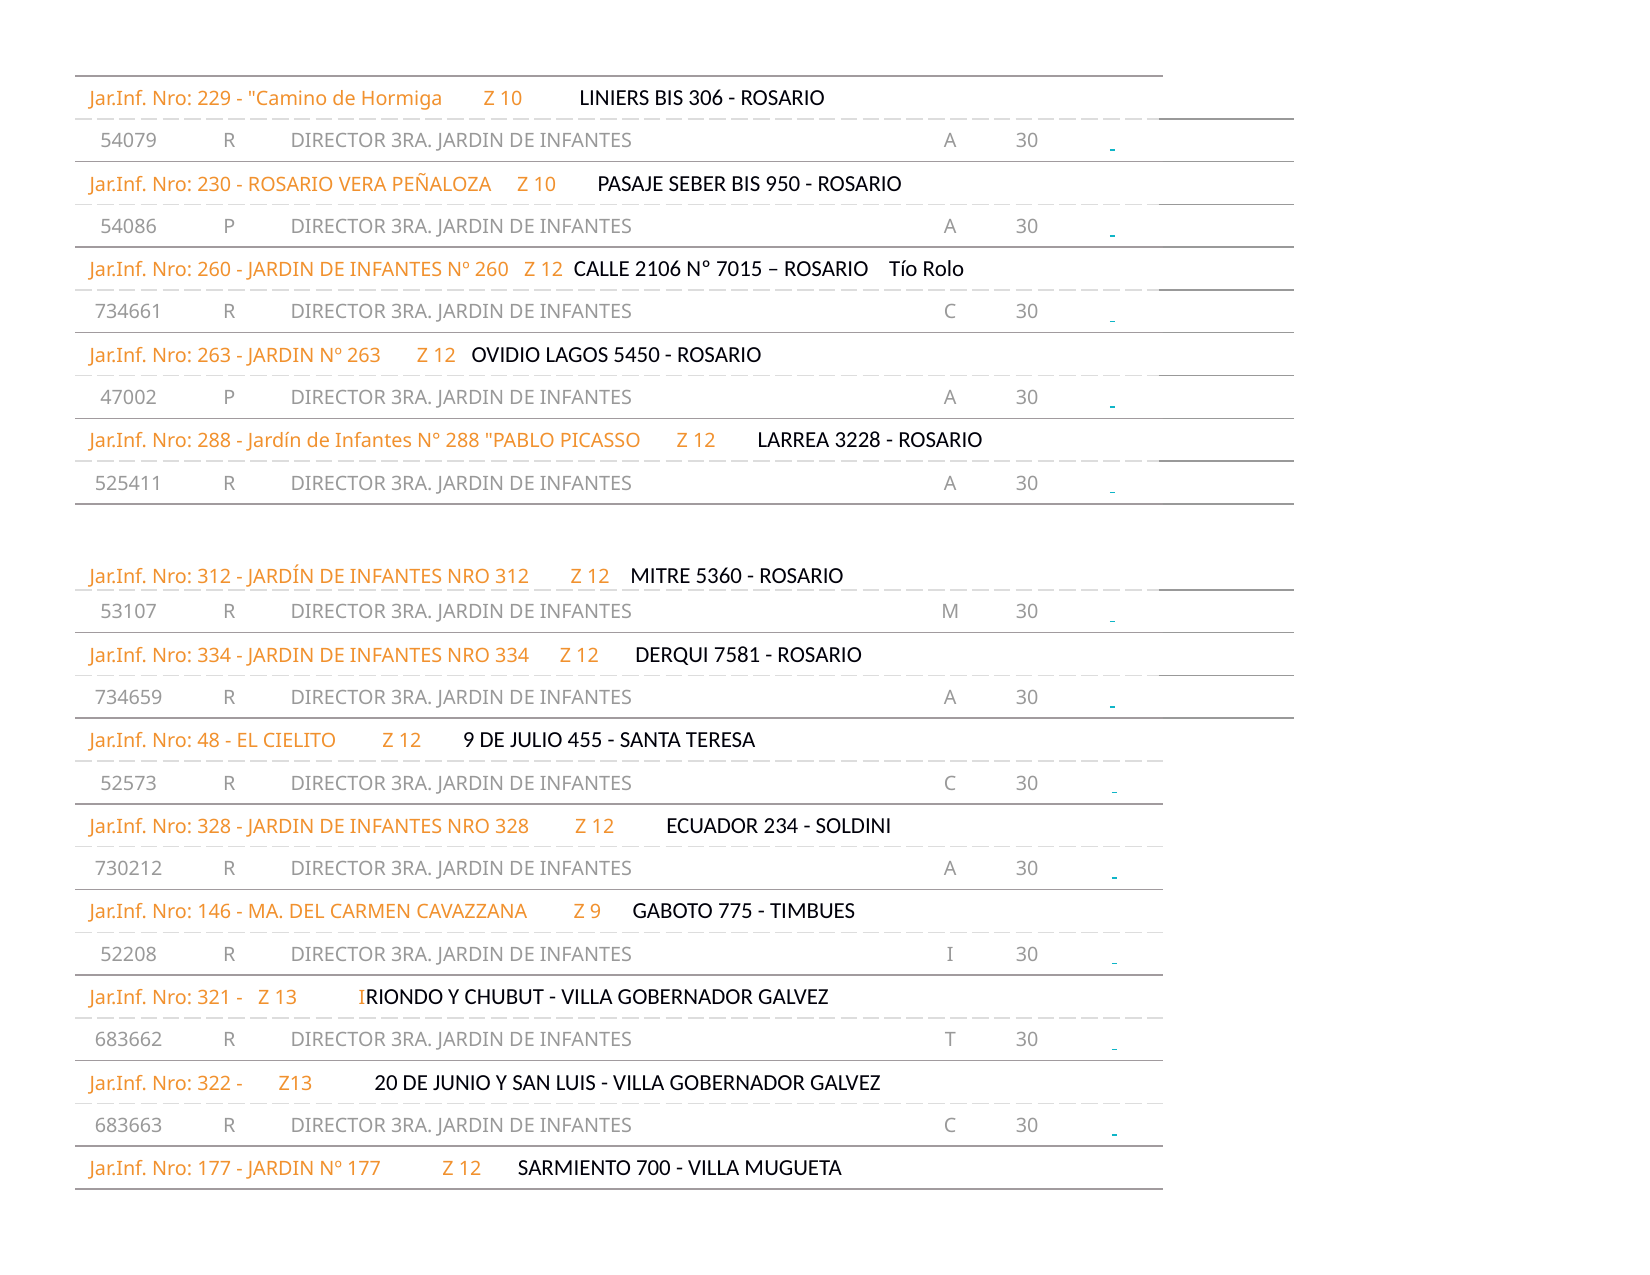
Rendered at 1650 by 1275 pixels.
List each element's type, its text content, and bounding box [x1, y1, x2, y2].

table_cell [1163, 591, 1196, 632]
table_cell [1261, 162, 1294, 203]
table_cell [1229, 120, 1261, 161]
table_cell [1159, 120, 1163, 161]
table_cell [1261, 633, 1294, 674]
table_cell [1196, 931, 1228, 974]
table_cell [1196, 120, 1228, 161]
table_cell [1261, 333, 1294, 375]
table_cell 30 [988, 460, 1065, 503]
table_cell [1261, 760, 1294, 803]
table_cell [663, 1017, 912, 1060]
table_cell 30 [988, 846, 1065, 888]
table_cell [1196, 376, 1228, 417]
table_cell [663, 204, 912, 246]
table_cell I [912, 931, 988, 974]
table_cell T [912, 1017, 988, 1060]
table_cell C [912, 1103, 988, 1145]
table_cell [663, 589, 912, 632]
table_cell [1261, 205, 1294, 246]
table_cell 54086 [75, 204, 182, 246]
table_cell [1229, 760, 1261, 803]
table_cell 53107 [75, 589, 182, 632]
table_cell [1163, 633, 1196, 674]
table_cell [1065, 931, 1163, 974]
table_cell [1163, 333, 1196, 375]
table_cell [1163, 248, 1196, 289]
table_cell DIRECTOR 3RA. JARDIN DE INFANTES [276, 375, 663, 417]
table_cell [1229, 1060, 1261, 1103]
table_cell [1196, 760, 1228, 803]
table_cell 734661 [75, 289, 182, 332]
table_cell Jar.Inf. Nro: 328 - JARDIN DE INFANTES NRO 328 Z 12 ECUADOR 234 - SOLDINI [75, 805, 1163, 846]
table_cell [1196, 248, 1228, 289]
table_cell [1159, 676, 1163, 717]
table_cell 30 [988, 931, 1065, 974]
table_cell A [912, 846, 988, 888]
table_cell P [182, 204, 276, 246]
table_cell [1261, 120, 1294, 161]
table_cell [663, 846, 912, 888]
table_cell [1229, 591, 1261, 632]
table_cell [1229, 889, 1261, 931]
table_cell [1229, 719, 1261, 760]
table_cell [1163, 931, 1196, 974]
table_cell [1159, 462, 1163, 503]
table_cell [1229, 1145, 1261, 1188]
table_cell [1229, 974, 1261, 1017]
table_cell [663, 675, 912, 717]
table_cell [1196, 1145, 1228, 1188]
table_cell [1163, 676, 1196, 717]
table_cell [1163, 1017, 1196, 1060]
table_cell DIRECTOR 3RA. JARDIN DE INFANTES [276, 760, 663, 803]
table_cell [1065, 118, 1159, 161]
table_cell Jar.Inf. Nro: 177 - JARDIN Nº 177 Z 12 SARMIENTO 700 - VILLA MUGUETA [75, 1147, 1163, 1188]
table_cell [663, 289, 912, 332]
table_cell [1229, 1103, 1261, 1145]
table_cell [1229, 676, 1261, 717]
table_cell [1065, 589, 1159, 632]
table_cell 525411 [75, 460, 182, 503]
table_cell [1196, 291, 1228, 332]
table_cell [663, 931, 912, 974]
table_cell [1196, 419, 1228, 460]
table_cell [1065, 204, 1159, 246]
table_cell [1163, 120, 1196, 161]
table_cell Jar.Inf. Nro: 146 - MA. DEL CARMEN CAVAZZANA Z 9 GABOTO 775 - TIMBUES [75, 890, 1163, 931]
table_cell [1229, 75, 1261, 118]
table_cell [1163, 1145, 1196, 1188]
table_cell [663, 118, 912, 161]
table_cell Jar.Inf. Nro: 230 - ROSARIO VERA PEÑALOZA Z 10 PASAJE SEBER BIS 950 - ROSARIO [75, 162, 1163, 203]
table_cell [1229, 162, 1261, 203]
table_cell A [912, 675, 988, 717]
table_cell R [182, 931, 276, 974]
table_cell DIRECTOR 3RA. JARDIN DE INFANTES [276, 118, 663, 161]
table_cell [1229, 291, 1261, 332]
table_cell A [912, 375, 988, 417]
table_cell A [912, 460, 988, 503]
table_cell [1261, 846, 1294, 888]
table_cell [1261, 291, 1294, 332]
table_cell [1196, 462, 1228, 503]
table_cell [1229, 846, 1261, 888]
table_cell [1159, 376, 1163, 417]
table_cell [1163, 1060, 1196, 1103]
table_cell [1229, 505, 1261, 589]
table_cell [1065, 289, 1159, 332]
table_cell Jar.Inf. Nro: 229 - "Camino de Hormiga Z 10 LINIERS BIS 306 - ROSARIO [75, 77, 1163, 118]
table_cell [1159, 591, 1163, 632]
table_cell [1261, 1103, 1294, 1145]
table_cell [1196, 1060, 1228, 1103]
table_cell [1163, 760, 1196, 803]
table_cell [1261, 974, 1294, 1017]
table_cell [663, 760, 912, 803]
table_cell [1065, 760, 1163, 803]
table_cell [1163, 889, 1196, 931]
table_cell [1261, 419, 1294, 460]
table_cell [1065, 846, 1163, 888]
table_cell [1196, 75, 1228, 118]
table_cell DIRECTOR 3RA. JARDIN DE INFANTES [276, 1103, 663, 1145]
table_cell [1261, 1145, 1294, 1188]
table_cell [1196, 1103, 1228, 1145]
table_cell Jar.Inf. Nro: 322 - Z13 20 DE JUNIO Y SAN LUIS - VILLA GOBERNADOR GALVEZ [75, 1061, 1163, 1103]
table_cell R [182, 118, 276, 161]
table_cell [1196, 633, 1228, 674]
table_cell [1261, 803, 1294, 846]
table_cell Jar.Inf. Nro: 288 - Jardín de Infantes N° 288 "PABLO PICASSO Z 12 LARREA 3228 - ROSARIO [75, 419, 1163, 460]
table_cell [1229, 248, 1261, 289]
table_cell [1261, 75, 1294, 118]
table_cell Jar.Inf. Nro: 260 - JARDIN DE INFANTES Nº 260 Z 12 CALLE 2106 Nº 7015 – ROSARIO Tío Rolo [75, 248, 1163, 289]
table_cell DIRECTOR 3RA. JARDIN DE INFANTES [276, 931, 663, 974]
table_cell C [912, 289, 988, 332]
table_cell [1065, 1103, 1163, 1145]
table_cell Jar.Inf. Nro: 263 - JARDIN Nº 263 Z 12 OVIDIO LAGOS 5450 - ROSARIO [75, 333, 1163, 375]
table_cell [1261, 505, 1294, 589]
table_cell R [182, 760, 276, 803]
table_cell [663, 375, 912, 417]
table_cell [1163, 291, 1196, 332]
table_cell [1229, 419, 1261, 460]
table_cell [1229, 333, 1261, 375]
table_cell [1229, 633, 1261, 674]
table_cell [1261, 931, 1294, 974]
table_cell 30 [988, 1103, 1065, 1145]
table_cell [1229, 931, 1261, 974]
table_cell [1065, 375, 1159, 417]
table_cell [1065, 675, 1159, 717]
table_cell [1196, 974, 1228, 1017]
table_cell [1261, 376, 1294, 417]
table_cell DIRECTOR 3RA. JARDIN DE INFANTES [276, 289, 663, 332]
table_cell R [182, 1017, 276, 1060]
table_cell 30 [988, 289, 1065, 332]
table_cell [663, 460, 912, 503]
table_cell [663, 1103, 912, 1145]
table_cell DIRECTOR 3RA. JARDIN DE INFANTES [276, 589, 663, 632]
table_cell DIRECTOR 3RA. JARDIN DE INFANTES [276, 204, 663, 246]
table_cell [1261, 719, 1294, 760]
table_cell 47002 [75, 375, 182, 417]
table_cell [1163, 75, 1196, 118]
table_cell [1159, 291, 1163, 332]
table_cell A [912, 204, 988, 246]
table_cell 52573 [75, 760, 182, 803]
table_cell [1196, 1017, 1228, 1060]
table_cell P [182, 375, 276, 417]
table_cell [1261, 889, 1294, 931]
table_cell 30 [988, 204, 1065, 246]
table_cell A [912, 118, 988, 161]
table_cell [1229, 1017, 1261, 1060]
table_cell Jar.Inf. Nro: 48 - EL CIELITO Z 12 9 DE JULIO 455 - SANTA TERESA [75, 719, 1163, 760]
table_cell [1065, 1017, 1163, 1060]
table_cell [1196, 205, 1228, 246]
table_cell [1261, 1060, 1294, 1103]
table_cell [1261, 591, 1294, 632]
table_cell DIRECTOR 3RA. JARDIN DE INFANTES [276, 675, 663, 717]
table_cell [1163, 846, 1196, 888]
table_cell Jar.Inf. Nro: 312 - JARDÍN DE INFANTES NRO 312 Z 12 MITRE 5360 - ROSARIO [75, 505, 1163, 589]
table_cell [1163, 719, 1196, 760]
table_cell C [912, 760, 988, 803]
table_cell [1229, 205, 1261, 246]
table_cell 30 [988, 118, 1065, 161]
table_cell [1196, 333, 1228, 375]
table_cell 52208 [75, 931, 182, 974]
table_cell R [182, 846, 276, 888]
table_cell 734659 [75, 675, 182, 717]
table_cell [1163, 162, 1196, 203]
table_cell [1196, 889, 1228, 931]
table_cell [1196, 676, 1228, 717]
table_cell [1196, 591, 1228, 632]
table_cell DIRECTOR 3RA. JARDIN DE INFANTES [276, 1017, 663, 1060]
table_cell DIRECTOR 3RA. JARDIN DE INFANTES [276, 460, 663, 503]
table_cell [1196, 505, 1228, 589]
table_cell 683663 [75, 1103, 182, 1145]
table_cell [1163, 462, 1196, 503]
table_cell [1261, 1017, 1294, 1060]
table_cell [1229, 462, 1261, 503]
table_cell 30 [988, 589, 1065, 632]
table_cell [1163, 419, 1196, 460]
table_cell [1163, 803, 1196, 846]
table_cell 54079 [75, 118, 182, 161]
table_cell 30 [988, 1017, 1065, 1060]
table_cell [1196, 803, 1228, 846]
table_cell [1196, 162, 1228, 203]
table_cell [1229, 376, 1261, 417]
table_cell R [182, 675, 276, 717]
table_cell M [912, 589, 988, 632]
table_cell [1159, 205, 1163, 246]
table_cell [1261, 248, 1294, 289]
table_cell [1065, 460, 1159, 503]
table_cell [1196, 719, 1228, 760]
table_cell [1163, 1103, 1196, 1145]
table_cell [1163, 505, 1196, 589]
table_cell [1196, 846, 1228, 888]
table_cell [1261, 462, 1294, 503]
table_cell R [182, 460, 276, 503]
table_cell 730212 [75, 846, 182, 888]
table_cell R [182, 1103, 276, 1145]
table_cell R [182, 289, 276, 332]
table_cell Jar.Inf. Nro: 321 - Z 13 IRIONDO Y CHUBUT - VILLA GOBERNADOR GALVEZ [75, 976, 1163, 1017]
table_cell [1229, 803, 1261, 846]
table_cell 30 [988, 375, 1065, 417]
table_cell [1163, 376, 1196, 417]
table_cell 30 [988, 760, 1065, 803]
table_cell R [182, 589, 276, 632]
table_cell DIRECTOR 3RA. JARDIN DE INFANTES [276, 846, 663, 888]
table_cell [1163, 205, 1196, 246]
table_cell Jar.Inf. Nro: 334 - JARDIN DE INFANTES NRO 334 Z 12 DERQUI 7581 - ROSARIO [75, 633, 1163, 674]
table_cell 30 [988, 675, 1065, 717]
table_cell [1163, 974, 1196, 1017]
table_cell 683662 [75, 1017, 182, 1060]
table_cell [1261, 676, 1294, 717]
